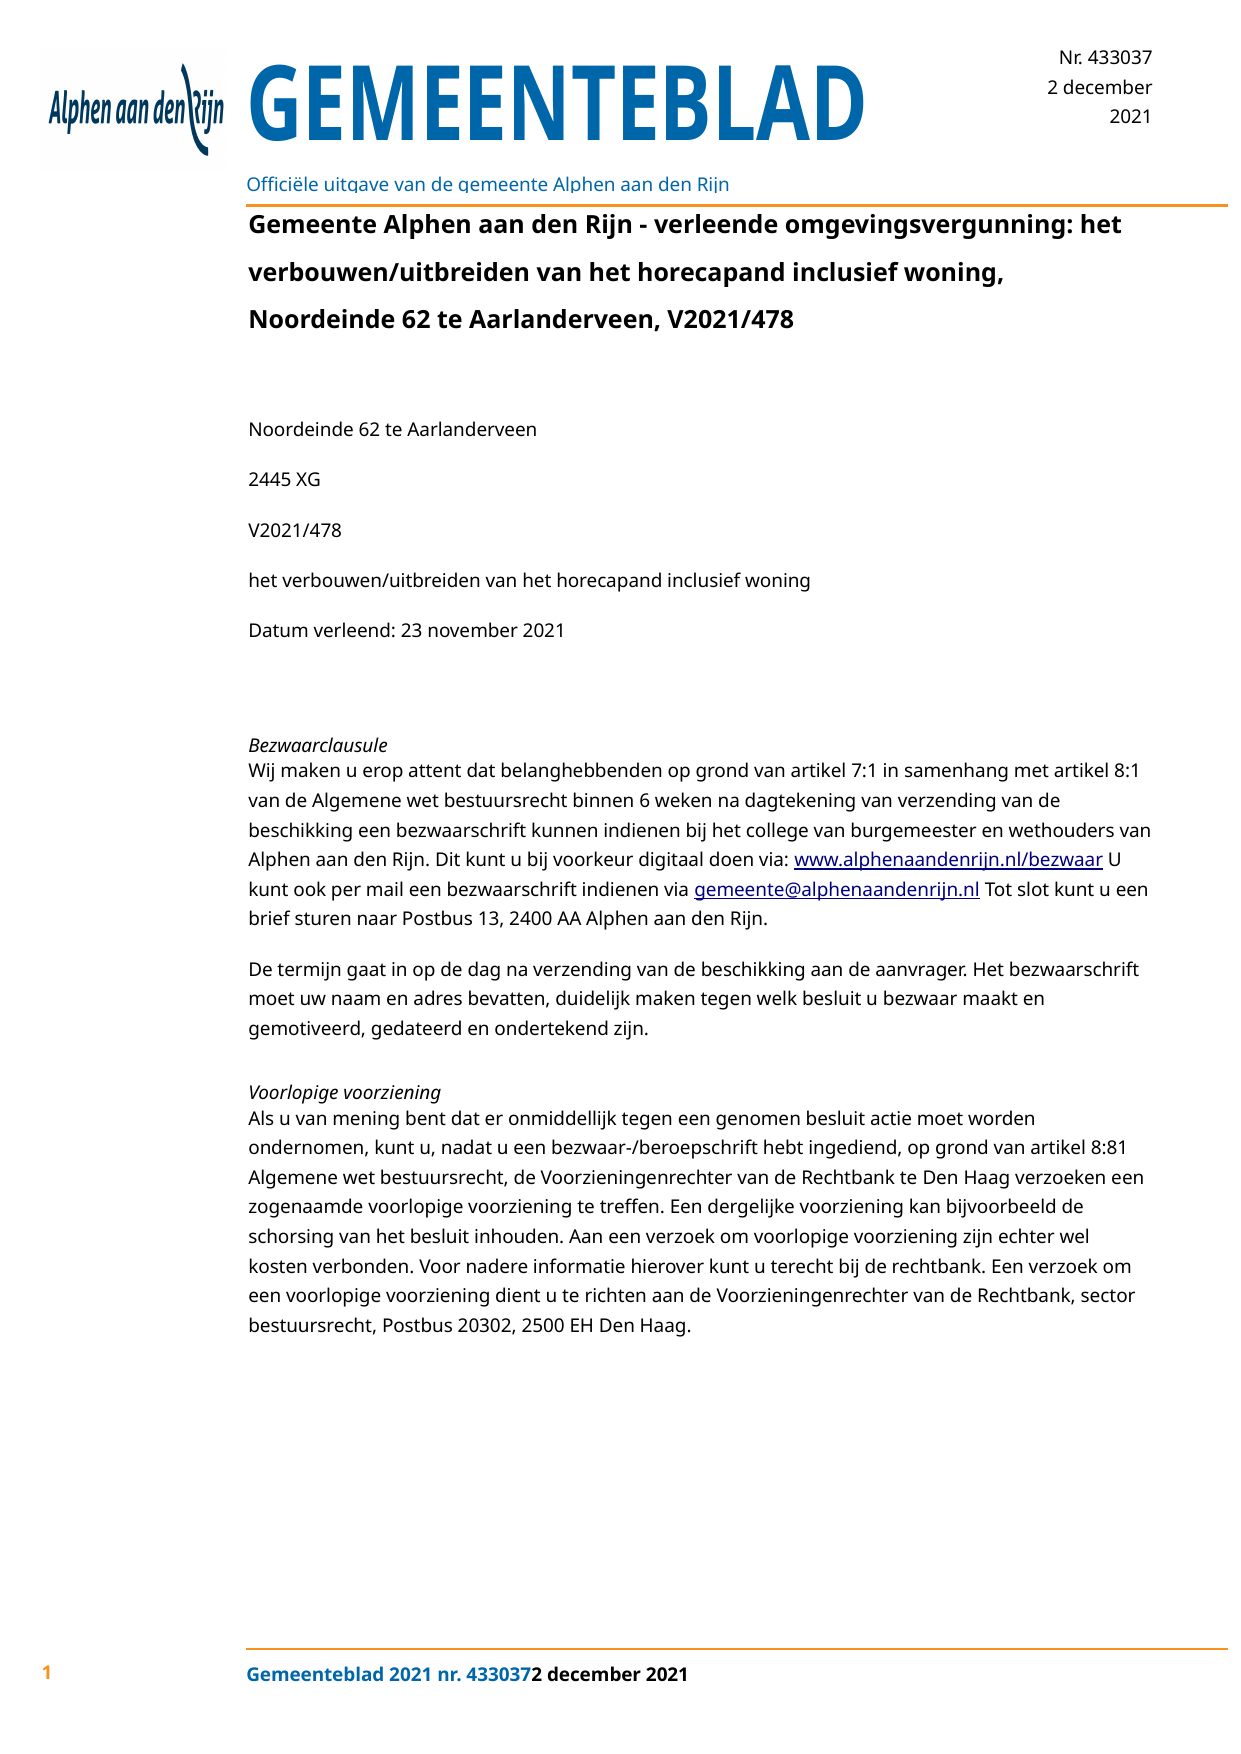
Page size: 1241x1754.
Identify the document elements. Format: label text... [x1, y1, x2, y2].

text 2445 XG [248, 466, 1152, 492]
picture [41, 47, 231, 172]
text het verbouwen/uitbreiden van het horecapand inclusief woning [248, 567, 1152, 593]
text Voorlopige voorziening [248, 1079, 1152, 1105]
text De termijn gaat in op de dag na verzending van de beschikking aan de aanvrager. Het bezwaarschrift moet uw naam en adres bevatten, duidelijk maken tegen welk besluit u bezwaar maakt en gemotiveerd, gedateerd en ondertekend zijn. [248, 956, 1152, 1041]
text Wij maken u erop attent dat belanghebbenden op grond van artikel 7:1 in samenhang met artikel 8:1 van de Algemene wet bestuursrecht binnen 6 weken na dagtekening van verzending van de beschikking een bezwaarschrift kunnen indienen bij het college van burgemeester en wethouders van Alphen aan den Rijn. Dit kunt u bij voorkeur digitaal doen via: www.alphenaandenrijn.nl/bezwaar U kunt ook per mail een bezwaarschrift indienen via gemeente@alphenaandenrijn.nl Tot slot kunt u een brief sturen naar Postbus 13, 2400 AA Alphen aan den Rijn. [248, 758, 1152, 931]
text Datum verleend: 23 november 2021 [248, 618, 1152, 643]
text Gemeente Alphen aan den Rijn - verleende omgevingsvergunning: het verbouwen/uitbreiden van het horecapand inclusief woning, Noordeinde 62 te Aarlanderveen, V2021/478 [248, 207, 1152, 336]
text Noordeinde 62 te Aarlanderveen [248, 416, 1152, 442]
text Bezwaarclausule [248, 732, 1152, 758]
text V2021/478 [248, 517, 1152, 542]
text Als u van mening bent dat er onmiddellijk tegen een genomen besluit actie moet worden ondernomen, kunt u, nadat u een bezwaar-/beroepschrift hebt ingediend, op grond van artikel 8:81 Algemene wet bestuursrecht, de Voorzieningenrechter van de Rechtbank te Den Haag verzoeken een zogenaamde voorlopige voorziening te treffen. Een dergelijke voorziening kan bijvoorbeeld de schorsing van het besluit inhouden. Aan een verzoek om voorlopige voorziening zijn echter wel kosten verbonden. Voor nadere informatie hierover kunt u terecht bij de rechtbank. Een verzoek om een voorlopige voorziening dient u te richten aan de Voorzieningenrechter van de Rechtbank, sector bestuursrecht, Postbus 20302, 2500 EH Den Haag. [248, 1105, 1152, 1338]
